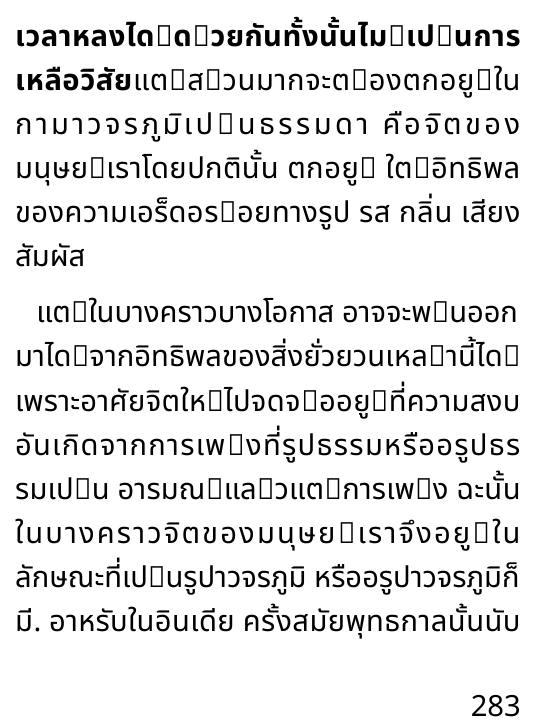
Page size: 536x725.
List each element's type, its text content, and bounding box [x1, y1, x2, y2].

text เวลาหลงไดดวยกันทั้งนั้นไมเปนการเหลือวิสัยแตสวนมากจะตองตกอยูในกามาวจรภูมิเปนธรรมดา คือจิตของมนุษยเราโดยปกตินั้น ตกอยู ใตอิทธิพลของความเอร็ดอรอยทางรูป รส กลิ่น เสียง สัมผัส [15, 15, 521, 279]
text แตในบางคราวบางโอกาส อาจจะพนออกมาไดจากอิทธิพลของสิ่งยั่วยวนเหลานี้ได เพราะอาศัยจิตใหไปจดจออยูที่ความสงบอันเกิดจากการเพงที่รูปธรรมหรืออรูปธรรมเปน อารมณแลวแตการเพง ฉะนั้น ในบางคราวจิตของมนุษยเราจึงอยูในลักษณะที่เปนรูปาวจรภูมิ หรืออรูปาวจรภูมิก็มี. อาหรับในอินเดีย ครั้งสมัยพุทธกาลนั้นนับ [15, 292, 521, 644]
